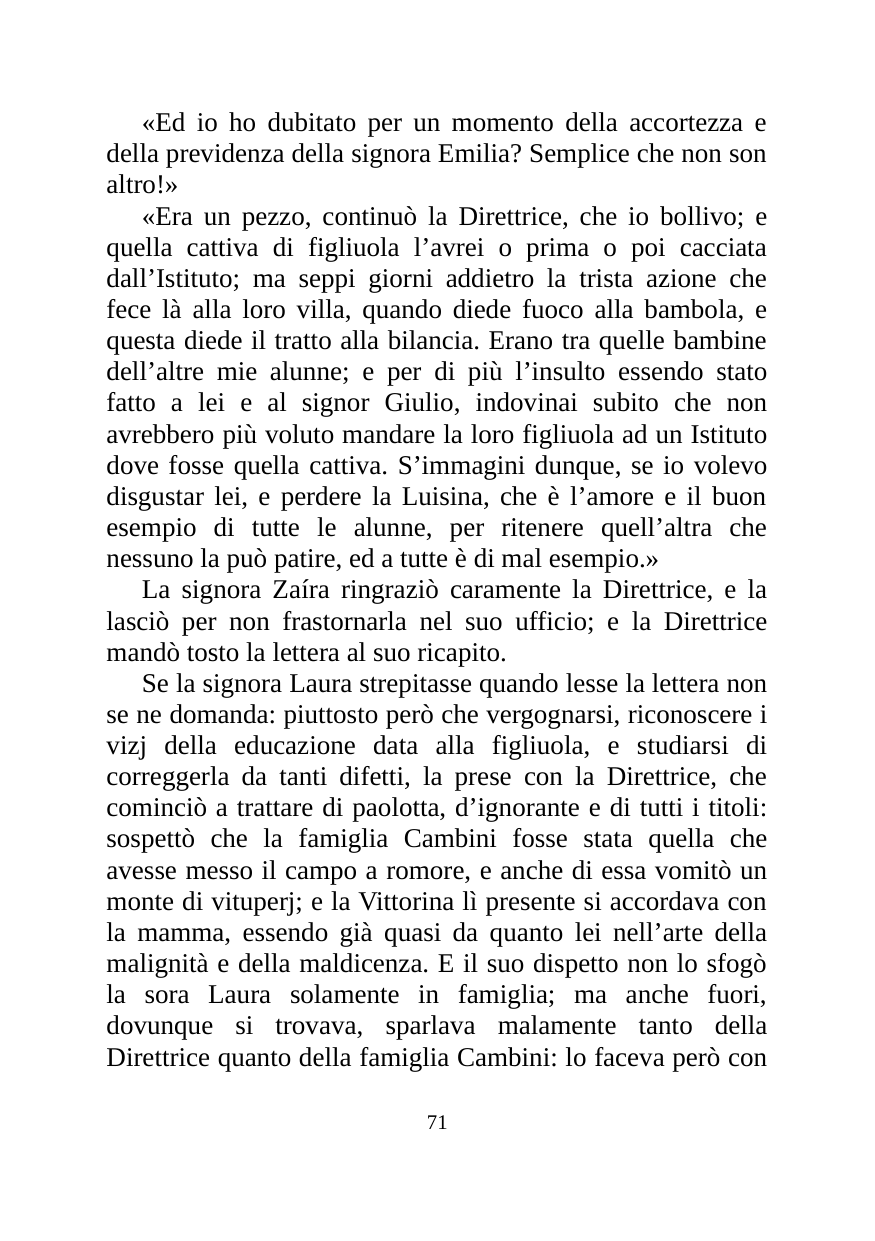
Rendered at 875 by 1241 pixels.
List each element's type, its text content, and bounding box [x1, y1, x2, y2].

text «Ed io ho dubitato per un momento della accortezza e della previdenza della signora Emilia? Semplice che non son altro!» [106, 106, 768, 200]
text «Era un pezzo, continuò la Direttrice, che io bollivo; e quella cattiva di figliuola l’avrei o prima o poi cacciata dall’Istituto; ma seppi giorni addietro la trista azione che fece là alla loro villa, quando diede fuoco alla bambola, e questa diede il tratto alla bilancia. Erano tra quelle bambine dell’altre mie alunne; e per di più l’insulto essendo stato fatto a lei e al signor Giulio, indovinai subito che non avrebbero più voluto mandare la loro figliuola ad un Istituto dove fosse quella cattiva. S’immagini dunque, se io volevo disgustar lei, e perdere la Luisina, che è l’amore e il buon esempio di tutte le alunne, per ritenere quell’altra che nessuno la può patire, ed a tutte è di mal esempio.» [106, 200, 768, 573]
text Se la signora Laura strepitasse quando lesse la lettera non se ne domanda: piuttosto però che vergognarsi, riconoscere i vizj della educazione data alla figliuola, e studiarsi di correggerla da tanti difetti, la prese con la Direttrice, che cominciò a trattare di paolotta, d’ignorante e di tutti i titoli: sospettò che la famiglia Cambini fosse stata quella che avesse messo il campo a romore, e anche di essa vomitò un monte di vituperj; e la Vittorina lì presente si accordava con la mamma, essendo già quasi da quanto lei nell’arte della malignità e della maldicenza. E il suo dispetto non lo sfogò la sora Laura solamente in famiglia; ma anche fuori, dovunque si trovava, sparlava malamente tanto della Direttrice quanto della famiglia Cambini: lo faceva però con [106, 667, 768, 1072]
text La signora Zaíra ringraziò caramente la Direttrice, e la lasciò per non frastornarla nel suo ufficio; e la Direttrice mandò tosto la lettera al suo ricapito. [106, 573, 768, 667]
